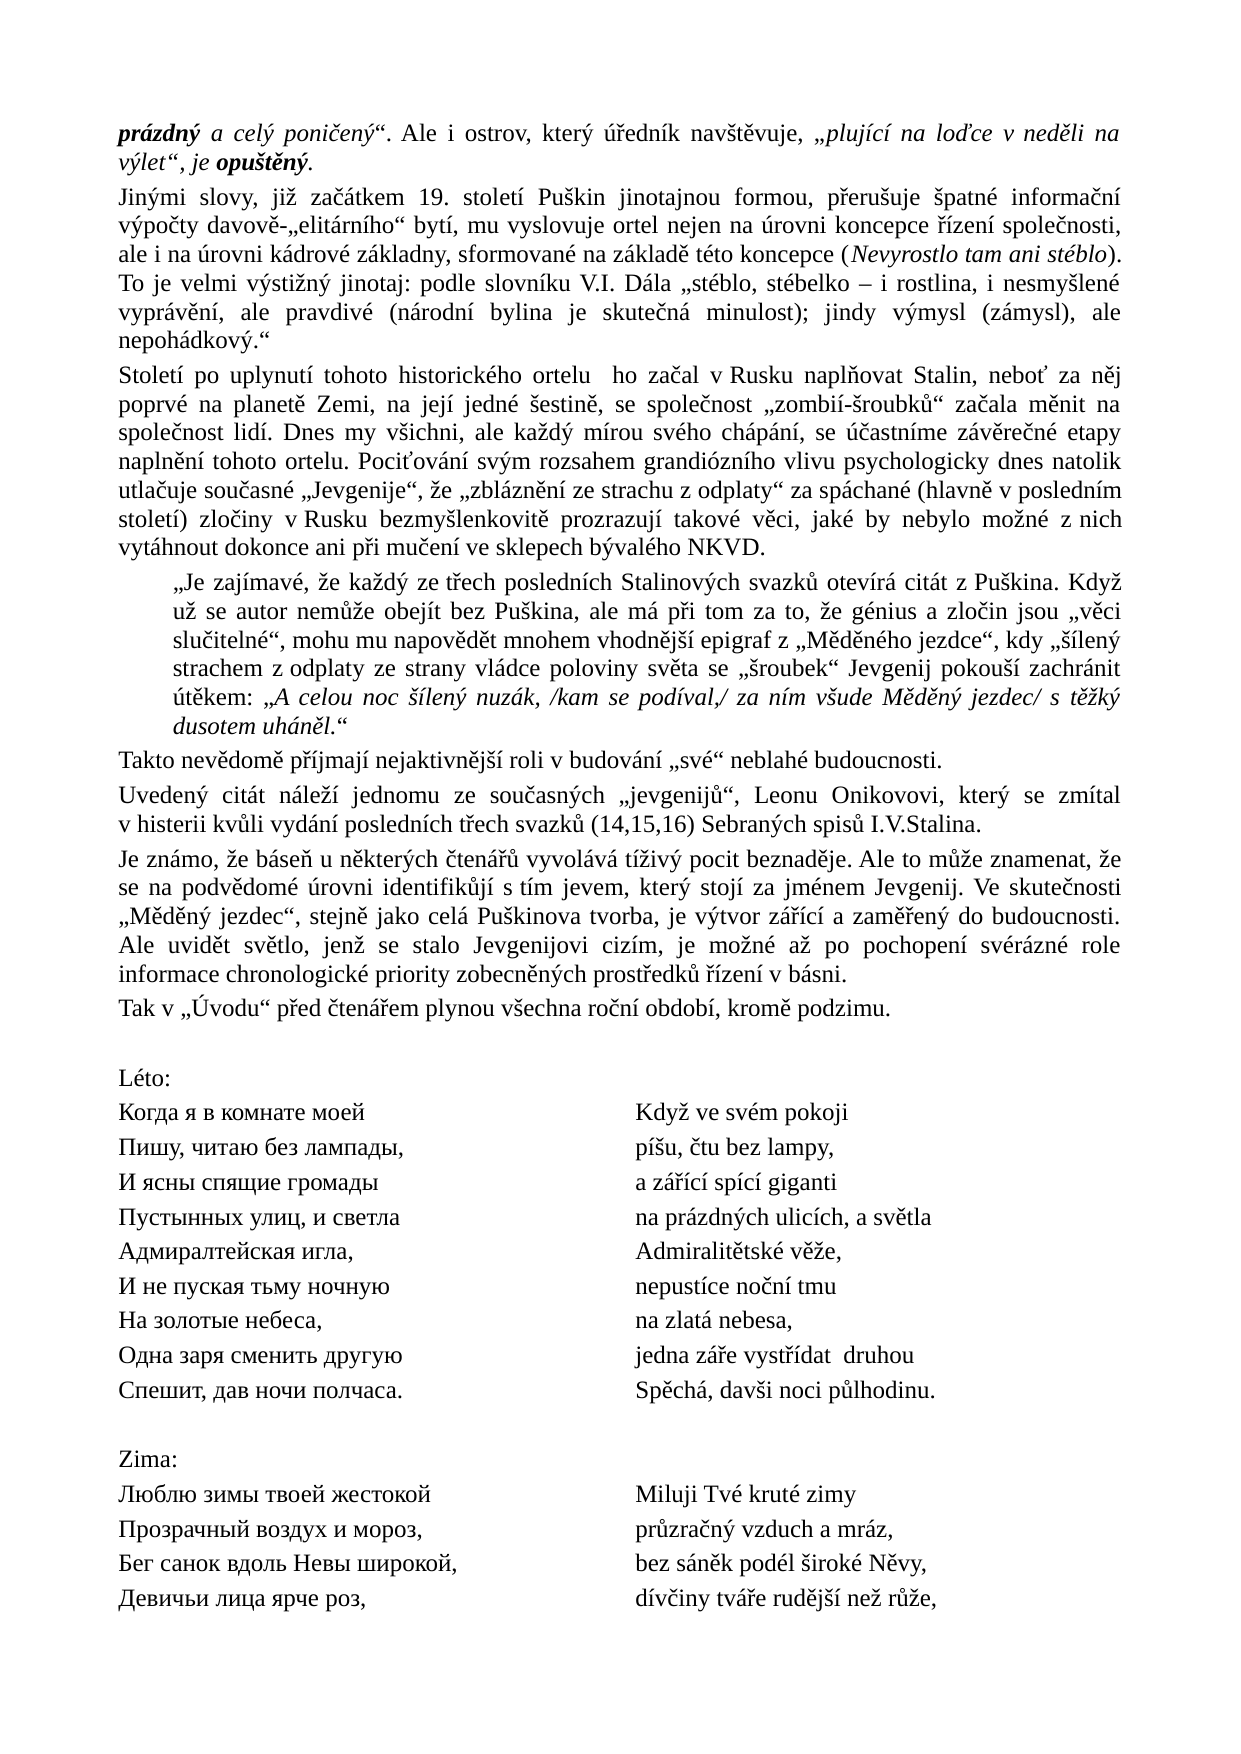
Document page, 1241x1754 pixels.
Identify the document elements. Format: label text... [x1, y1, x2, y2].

text Бег санок вдоль Невы широкой, bez sáněk podél široké Něvy, [118, 1548, 1122, 1577]
text Пишу, читаю без лампады, píšu, čtu bez lampy, [118, 1132, 1122, 1161]
text „Je zajímavé, že každý ze třech posledních Stalinových svazků otevírá citát z Puškina. Když už se autor nemůže obejít bez Puškina, ale má při tom za to, že génius a zločin jsou „věci slučitelné“, mohu mu napovědět mnohem vhodnější epigraf z „Měděného jezdce“, kdy „šílený strachem z odplaty ze strany vládce poloviny světa se „šroubek“ Jevgenij pokouší zachránit útěkem: „A celou noc šílený nuzák, /kam se podíval,/ za ním všude Měděný jezdec/ s těžký dusotem uháněl.“ [173, 567, 1122, 740]
text Люблю зимы твоей жестокой Miluji Tvé kruté zimy [118, 1479, 1122, 1508]
text Адмиралтейская игла, Admiralitětské věže, [118, 1236, 1122, 1265]
text Uvedený citát náleží jednomu ze současných „jevgenijů“, Leonu Onikovovi, který se zmítal v histerii kvůli vydání posledních třech svazků (14,15,16) Sebraných spisů I.V.Stalina. [118, 780, 1122, 838]
text Takto nevědomě příjmají nejaktivnější roli v budování „své“ neblahé budoucnosti. [118, 746, 1122, 774]
text Zima: [118, 1444, 1122, 1473]
text Jinými slovy, již začátkem 19. století Puškin jinotajnou formou, přerušuje špatné informační výpočty davově-„elitárního“ bytí, mu vyslovuje ortel nejen na úrovni koncepce řízení společnosti, ale i na úrovni kádrové základny, sformované na základě této koncepce (Nevyrostlo tam ani stéblo). To je velmi výstižný jinotaj: podle slovníku V.I. Dála „stéblo, stébelko – i rostlina, i nesmyšlené vyprávění, ale pravdivé (národní bylina je skutečná minulost); jindy výmysl (zámysl), ale nepohádkový.“ [118, 182, 1122, 354]
text Století po uplynutí tohoto historického ortelu ho začal v Rusku naplňovat Stalin, neboť za něj poprvé na planetě Zemi, na její jedné šestině, se společnost „zombií-šroubků“ začala měnit na společnost lidí. Dnes my všichni, ale každý mírou svého chápání, se účastníme závěrečné etapy naplnění tohoto ortelu. Pociťování svým rozsahem grandiózního vlivu psychologicky dnes natolik utlačuje současné „Jevgenije“, že „zbláznění ze strachu z odplaty“ za spáchané (hlavně v posledním století) zločiny v Rusku bezmyšlenkovitě prozrazují takové věci, jaké by nebylo možné z nich vytáhnout dokonce ani při mučení ve sklepech bývalého NKVD. [118, 360, 1122, 561]
text Je známo, že báseň u některých čtenářů vyvolává tíživý pocit beznaděje. Ale to může znamenat, že se na podvědomé úrovni identifikůjí s tím jevem, který stojí za jménem Jevgenij. Ve skutečnosti „Měděný jezdec“, stejně jako celá Puškinova tvorba, je výtvor zářící a zaměřený do budoucnosti. Ale uvidět světlo, jenž se stalo Jevgenijovi cizím, je možné až po pochopení svérázné role informace chronologické priority zobecněných prostředků řízení v básni. [118, 844, 1122, 987]
text Пустынных улиц, и светла na prázdných ulicích, a světla [118, 1202, 1122, 1230]
text И не пуская тьму ночную nepustíce noční tmu [118, 1271, 1122, 1300]
text Девичьи лица ярче роз, dívčiny tváře rudější než růže, [118, 1583, 1122, 1612]
text Одна заря сменить другую jedna záře vystřídat druhou [118, 1340, 1122, 1369]
text Léto: [118, 1063, 1122, 1092]
text Tak v „Úvodu“ před čtenářem plynou všechna roční období, kromě podzimu. [118, 993, 1122, 1022]
text Спешит, дав ночи полчаса. Spěchá, davši noci půlhodinu. [118, 1375, 1122, 1404]
text Прозрачный воздух и мороз, průzračný vzduch a mráz, [118, 1514, 1122, 1542]
text prázdný a celý poničený“. Ale i ostrov, který úředník navštěvuje, „plující na loďce v neděli na výlet“, je opuštěný. [118, 118, 1122, 176]
text Когда я в комнате моей Když ve svém pokoji [118, 1097, 1122, 1126]
text На золотые небеса, na zlatá nebesa, [118, 1306, 1122, 1334]
text И ясны спящие громады a zářící spící giganti [118, 1167, 1122, 1196]
